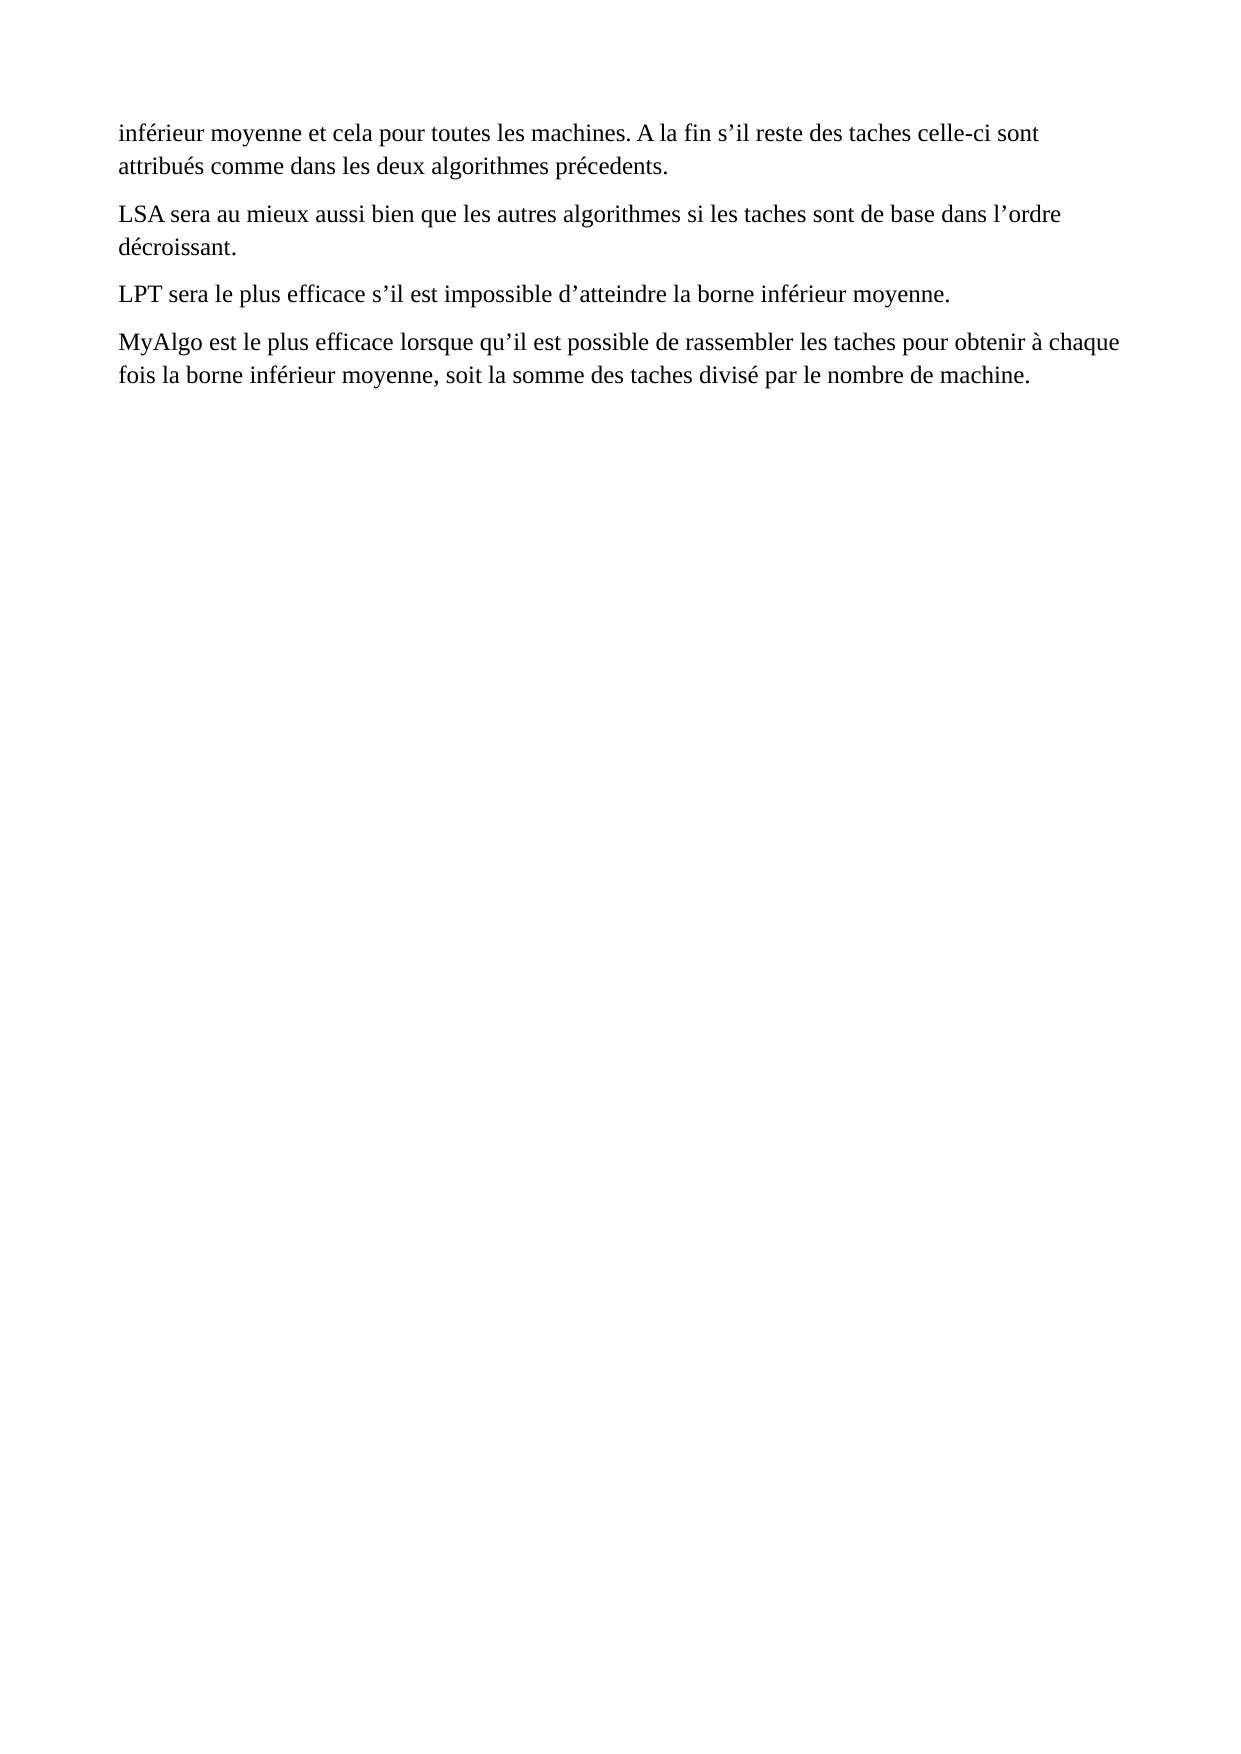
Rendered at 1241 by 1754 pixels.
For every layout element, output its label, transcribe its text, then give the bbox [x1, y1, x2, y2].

text MyAlgo est le plus efficace lorsque qu’il est possible de rassembler les taches pour obtenir à chaque fois la borne inférieur moyenne, soit la somme des taches divisé par le nombre de machine. [118, 327, 1122, 389]
text inférieur moyenne et cela pour toutes les machines. A la fin s’il reste des taches celle-ci sont attribués comme dans les deux algorithmes précedents. [118, 118, 1122, 180]
text LSA sera au mieux aussi bien que les autres algorithmes si les taches sont de base dans l’ordre décroissant. [118, 199, 1122, 261]
text LPT sera le plus efficace s’il est impossible d’atteindre la borne inférieur moyenne. [118, 279, 1122, 308]
